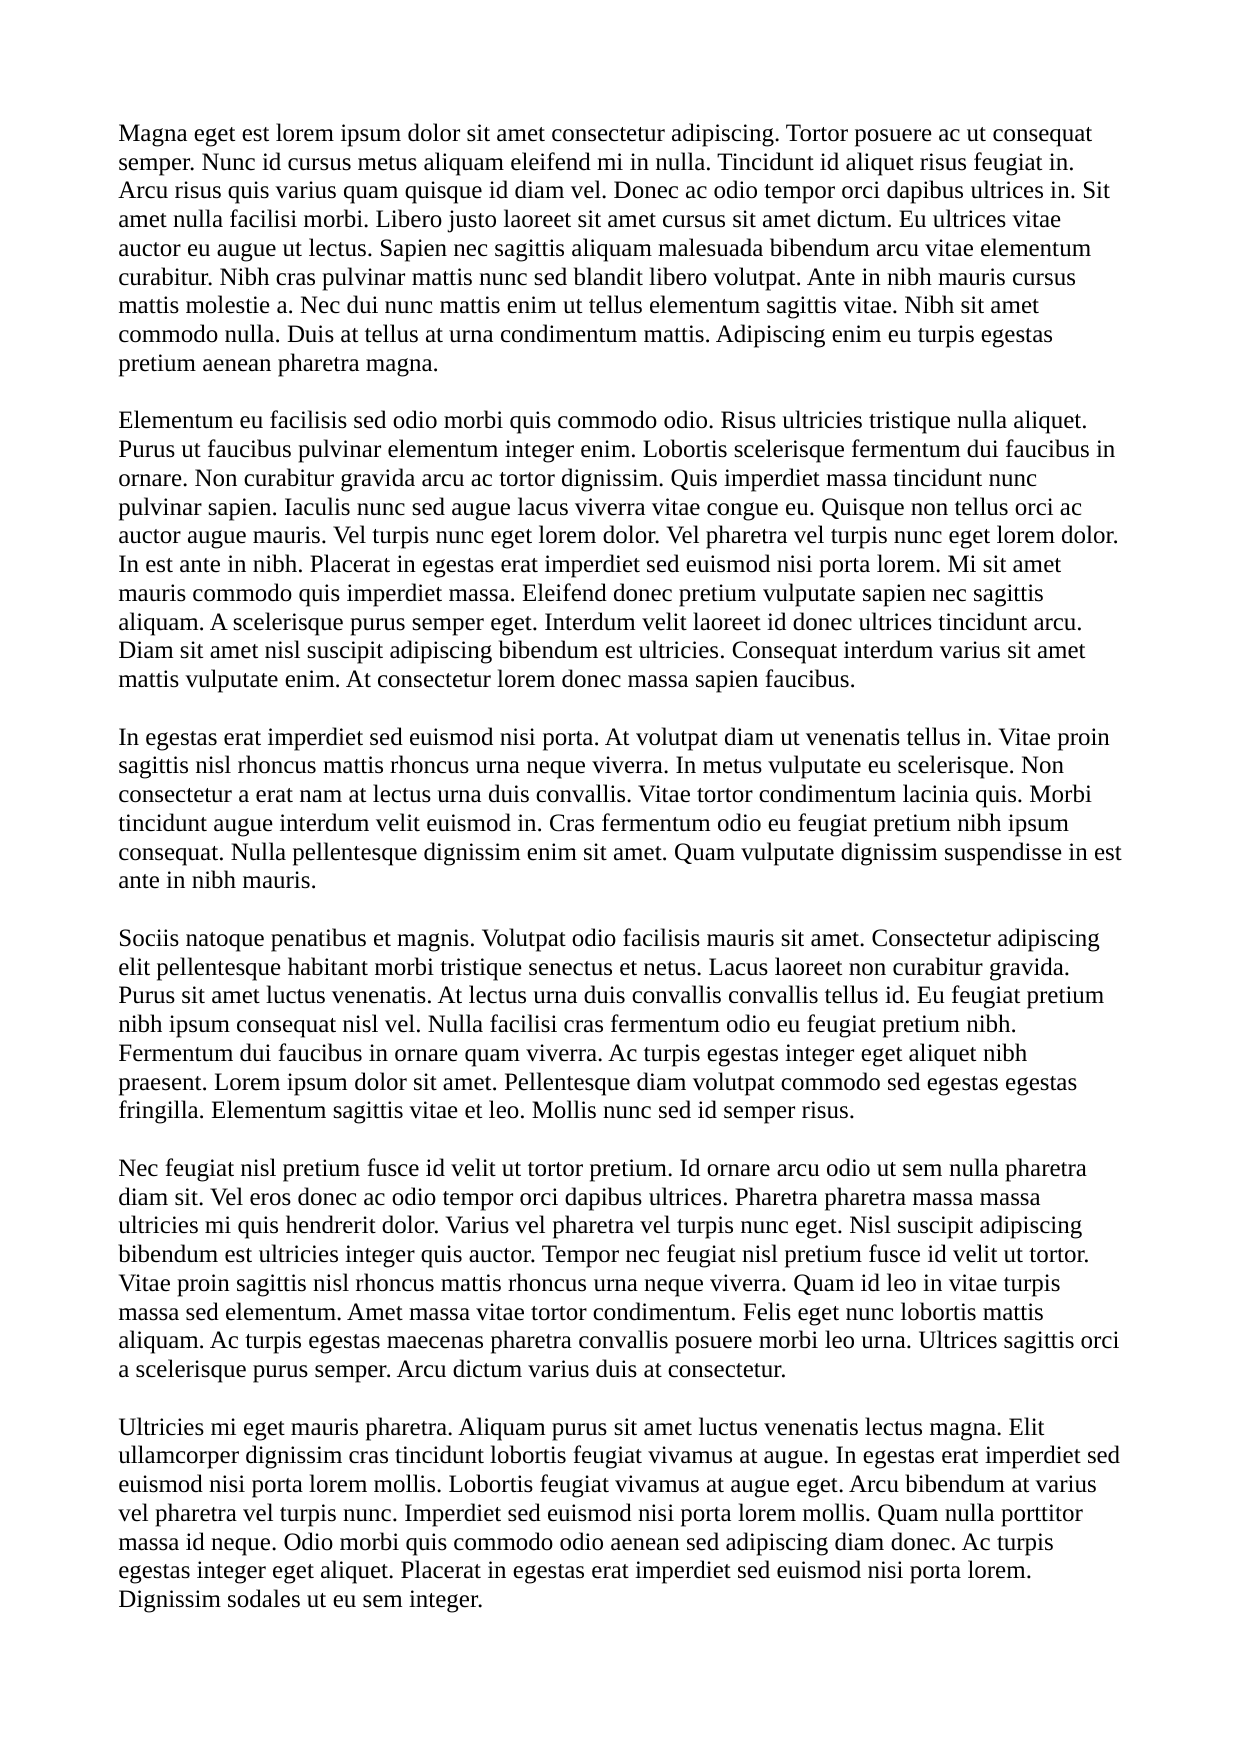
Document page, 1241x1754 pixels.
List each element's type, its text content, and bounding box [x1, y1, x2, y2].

text Elementum eu facilisis sed odio morbi quis commodo odio. Risus ultricies tristique nulla aliquet. Purus ut faucibus pulvinar elementum integer enim. Lobortis scelerisque fermentum dui faucibus in ornare. Non curabitur gravida arcu ac tortor dignissim. Quis imperdiet massa tincidunt nunc pulvinar sapien. Iaculis nunc sed augue lacus viverra vitae congue eu. Quisque non tellus orci ac auctor augue mauris. Vel turpis nunc eget lorem dolor. Vel pharetra vel turpis nunc eget lorem dolor. In est ante in nibh. Placerat in egestas erat imperdiet sed euismod nisi porta lorem. Mi sit amet mauris commodo quis imperdiet massa. Eleifend donec pretium vulputate sapien nec sagittis aliquam. A scelerisque purus semper eget. Interdum velit laoreet id donec ultrices tincidunt arcu. Diam sit amet nisl suscipit adipiscing bibendum est ultricies. Consequat interdum varius sit amet mattis vulputate enim. At consectetur lorem donec massa sapien faucibus. [118, 406, 1122, 693]
text Ultricies mi eget mauris pharetra. Aliquam purus sit amet luctus venenatis lectus magna. Elit ullamcorper dignissim cras tincidunt lobortis feugiat vivamus at augue. In egestas erat imperdiet sed euismod nisi porta lorem mollis. Lobortis feugiat vivamus at augue eget. Arcu bibendum at varius vel pharetra vel turpis nunc. Imperdiet sed euismod nisi porta lorem mollis. Quam nulla porttitor massa id neque. Odio morbi quis commodo odio aenean sed adipiscing diam donec. Ac turpis egestas integer eget aliquet. Placerat in egestas erat imperdiet sed euismod nisi porta lorem. Dignissim sodales ut eu sem integer. [118, 1412, 1122, 1613]
text Magna eget est lorem ipsum dolor sit amet consectetur adipiscing. Tortor posuere ac ut consequat semper. Nunc id cursus metus aliquam eleifend mi in nulla. Tincidunt id aliquet risus feugiat in. Arcu risus quis varius quam quisque id diam vel. Donec ac odio tempor orci dapibus ultrices in. Sit amet nulla facilisi morbi. Libero justo laoreet sit amet cursus sit amet dictum. Eu ultrices vitae auctor eu augue ut lectus. Sapien nec sagittis aliquam malesuada bibendum arcu vitae elementum curabitur. Nibh cras pulvinar mattis nunc sed blandit libero volutpat. Ante in nibh mauris cursus mattis molestie a. Nec dui nunc mattis enim ut tellus elementum sagittis vitae. Nibh sit amet commodo nulla. Duis at tellus at urna condimentum mattis. Adipiscing enim eu turpis egestas pretium aenean pharetra magna. [118, 118, 1122, 377]
text Nec feugiat nisl pretium fusce id velit ut tortor pretium. Id ornare arcu odio ut sem nulla pharetra diam sit. Vel eros donec ac odio tempor orci dapibus ultrices. Pharetra pharetra massa massa ultricies mi quis hendrerit dolor. Varius vel pharetra vel turpis nunc eget. Nisl suscipit adipiscing bibendum est ultricies integer quis auctor. Tempor nec feugiat nisl pretium fusce id velit ut tortor. Vitae proin sagittis nisl rhoncus mattis rhoncus urna neque viverra. Quam id leo in vitae turpis massa sed elementum. Amet massa vitae tortor condimentum. Felis eget nunc lobortis mattis aliquam. Ac turpis egestas maecenas pharetra convallis posuere morbi leo urna. Ultrices sagittis orci a scelerisque purus semper. Arcu dictum varius duis at consectetur. [118, 1153, 1122, 1383]
text Sociis natoque penatibus et magnis. Volutpat odio facilisis mauris sit amet. Consectetur adipiscing elit pellentesque habitant morbi tristique senectus et netus. Lacus laoreet non curabitur gravida. Purus sit amet luctus venenatis. At lectus urna duis convallis convallis tellus id. Eu feugiat pretium nibh ipsum consequat nisl vel. Nulla facilisi cras fermentum odio eu feugiat pretium nibh. Fermentum dui faucibus in ornare quam viverra. Ac turpis egestas integer eget aliquet nibh praesent. Lorem ipsum dolor sit amet. Pellentesque diam volutpat commodo sed egestas egestas fringilla. Elementum sagittis vitae et leo. Mollis nunc sed id semper risus. [118, 923, 1122, 1124]
text In egestas erat imperdiet sed euismod nisi porta. At volutpat diam ut venenatis tellus in. Vitae proin sagittis nisl rhoncus mattis rhoncus urna neque viverra. In metus vulputate eu scelerisque. Non consectetur a erat nam at lectus urna duis convallis. Vitae tortor condimentum lacinia quis. Morbi tincidunt augue interdum velit euismod in. Cras fermentum odio eu feugiat pretium nibh ipsum consequat. Nulla pellentesque dignissim enim sit amet. Quam vulputate dignissim suspendisse in est ante in nibh mauris. [118, 722, 1122, 894]
